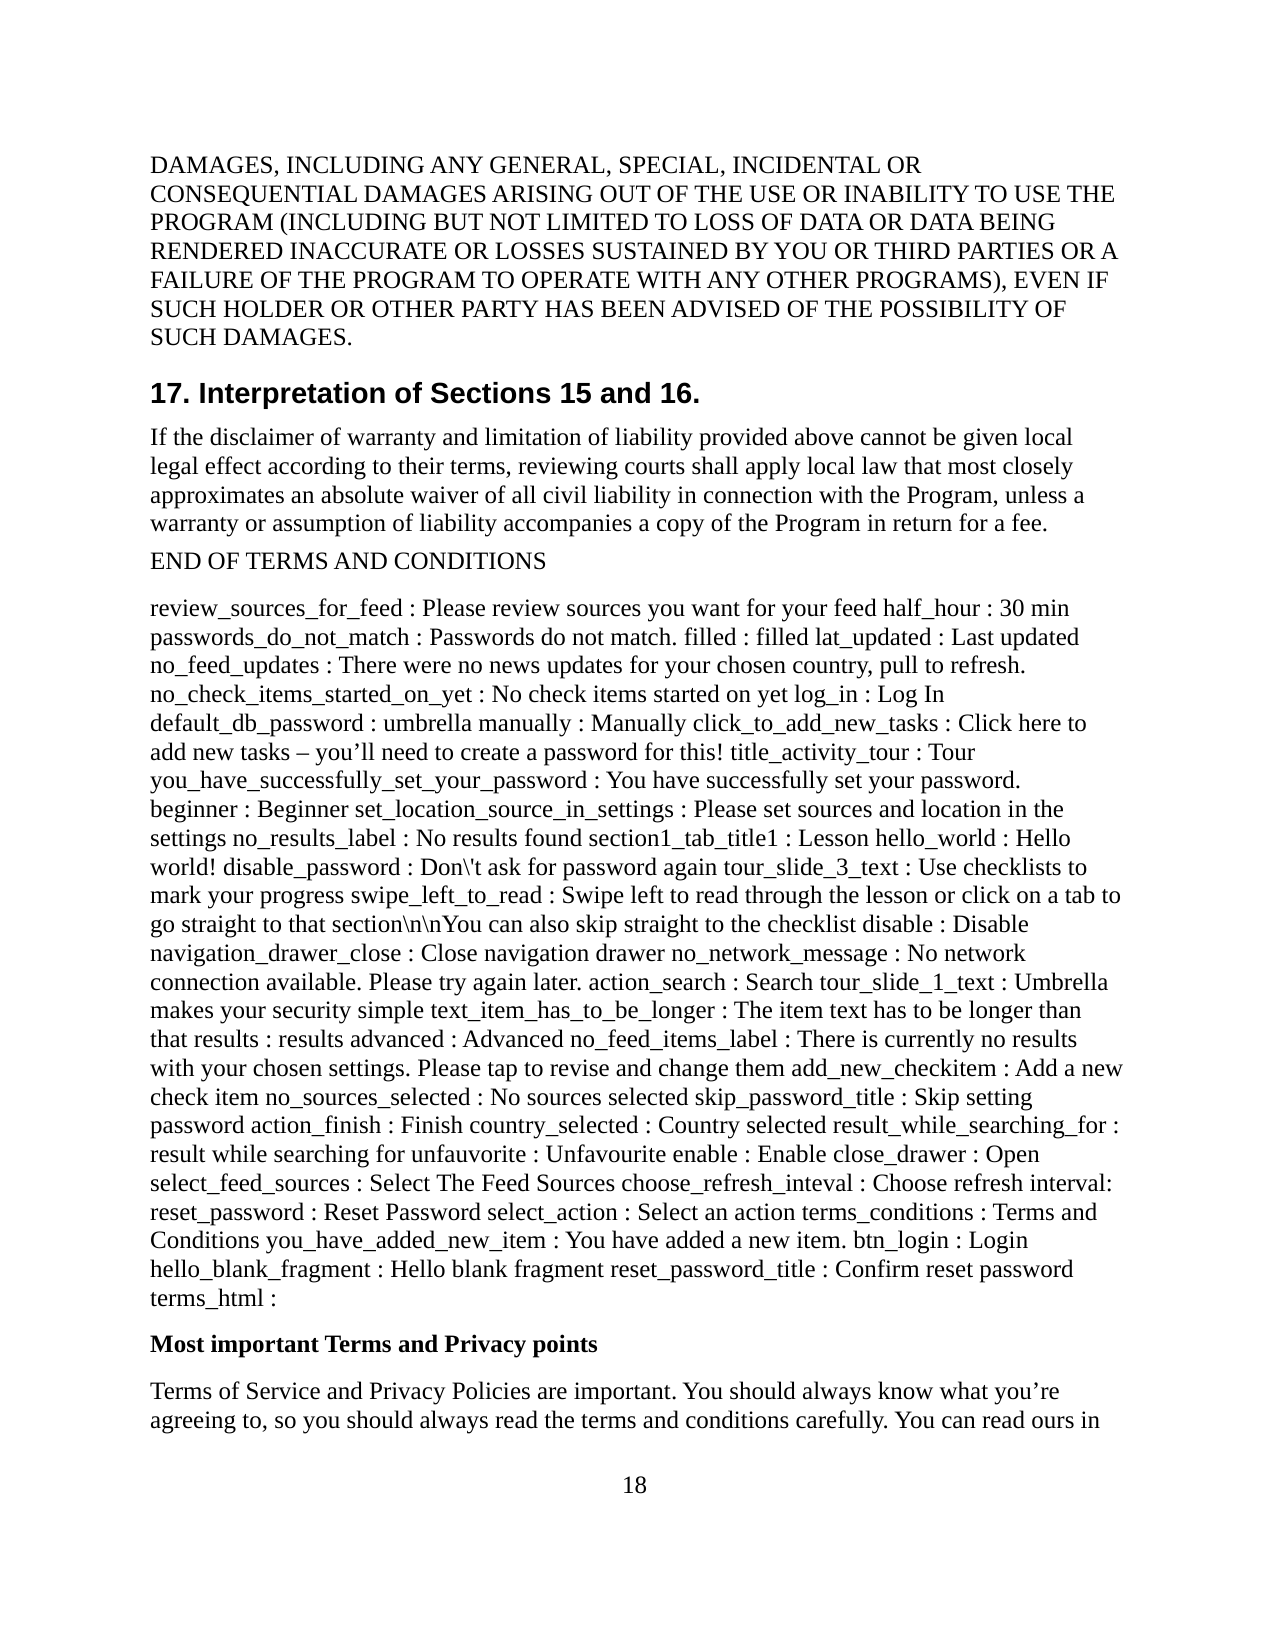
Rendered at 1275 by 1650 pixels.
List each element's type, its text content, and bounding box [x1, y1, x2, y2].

text Most important Terms and Privacy points [150, 1329, 1125, 1358]
text DAMAGES, INCLUDING ANY GENERAL, SPECIAL, INCIDENTAL OR CONSEQUENTIAL DAMAGES ARISING OUT OF THE USE OR INABILITY TO USE THE PROGRAM (INCLUDING BUT NOT LIMITED TO LOSS OF DATA OR DATA BEING RENDERED INACCURATE OR LOSSES SUSTAINED BY YOU OR THIRD PARTIES OR A FAILURE OF THE PROGRAM TO OPERATE WITH ANY OTHER PROGRAMS), EVEN IF SUCH HOLDER OR OTHER PARTY HAS BEEN ADVISED OF THE POSSIBILITY OF SUCH DAMAGES. [150, 150, 1125, 351]
text review_sources_for_feed : Please review sources you want for your feed half_hour : 30 min passwords_do_not_match : Passwords do not match. filled : filled lat_updated : Last updated no_feed_updates : There were no news updates for your chosen country, pull to refresh. no_check_items_started_on_yet : No check items started on yet log_in : Log In default_db_password : umbrella manually : Manually click_to_add_new_tasks : Click here to add new tasks – you’ll need to create a password for this! title_activity_tour : Tour you_have_successfully_set_your_password : You have successfully set your password. beginner : Beginner set_location_source_in_settings : Please set sources and location in the settings no_results_label : No results found section1_tab_title1 : Lesson hello_world : Hello world! disable_password : Don\'t ask for password again tour_slide_3_text : Use checklists to mark your progress swipe_left_to_read : Swipe left to read through the lesson or click on a tab to go straight to that section\n\nYou can also skip straight to the checklist disable : Disable navigation_drawer_close : Close navigation drawer no_network_message : No network connection available. Please try again later. action_search : Search tour_slide_1_text : Umbrella makes your security simple text_item_has_to_be_longer : The item text has to be longer than that results : results advanced : Advanced no_feed_items_label : There is currently no results with your chosen settings. Please tap to revise and change them add_new_checkitem : Add a new check item no_sources_selected : No sources selected skip_password_title : Skip setting password action_finish : Finish country_selected : Country selected result_while_searching_for : result while searching for unfauvorite : Unfavourite enable : Enable close_drawer : Open select_feed_sources : Select The Feed Sources choose_refresh_inteval : Choose refresh interval: reset_password : Reset Password select_action : Select an action terms_conditions : Terms and Conditions you_have_added_new_item : You have added a new item. btn_login : Login hello_blank_fragment : Hello blank fragment reset_password_title : Confirm reset password terms_html : [150, 593, 1125, 1312]
subtitle 17. Interpretation of Sections 15 and 16. [150, 376, 1125, 410]
text If the disclaimer of warranty and limitation of liability provided above cannot be given local legal effect according to their terms, reviewing courts shall apply local law that most closely approximates an absolute waiver of all civil liability in connection with the Program, unless a warranty or assumption of liability accompanies a copy of the Program in return for a fee. [150, 422, 1125, 537]
text END OF TERMS AND CONDITIONS [150, 546, 1125, 575]
text Terms of Service and Privacy Policies are important. You should always know what you’re agreeing to, so you should always read the terms and conditions carefully. You can read ours in [150, 1376, 1125, 1434]
